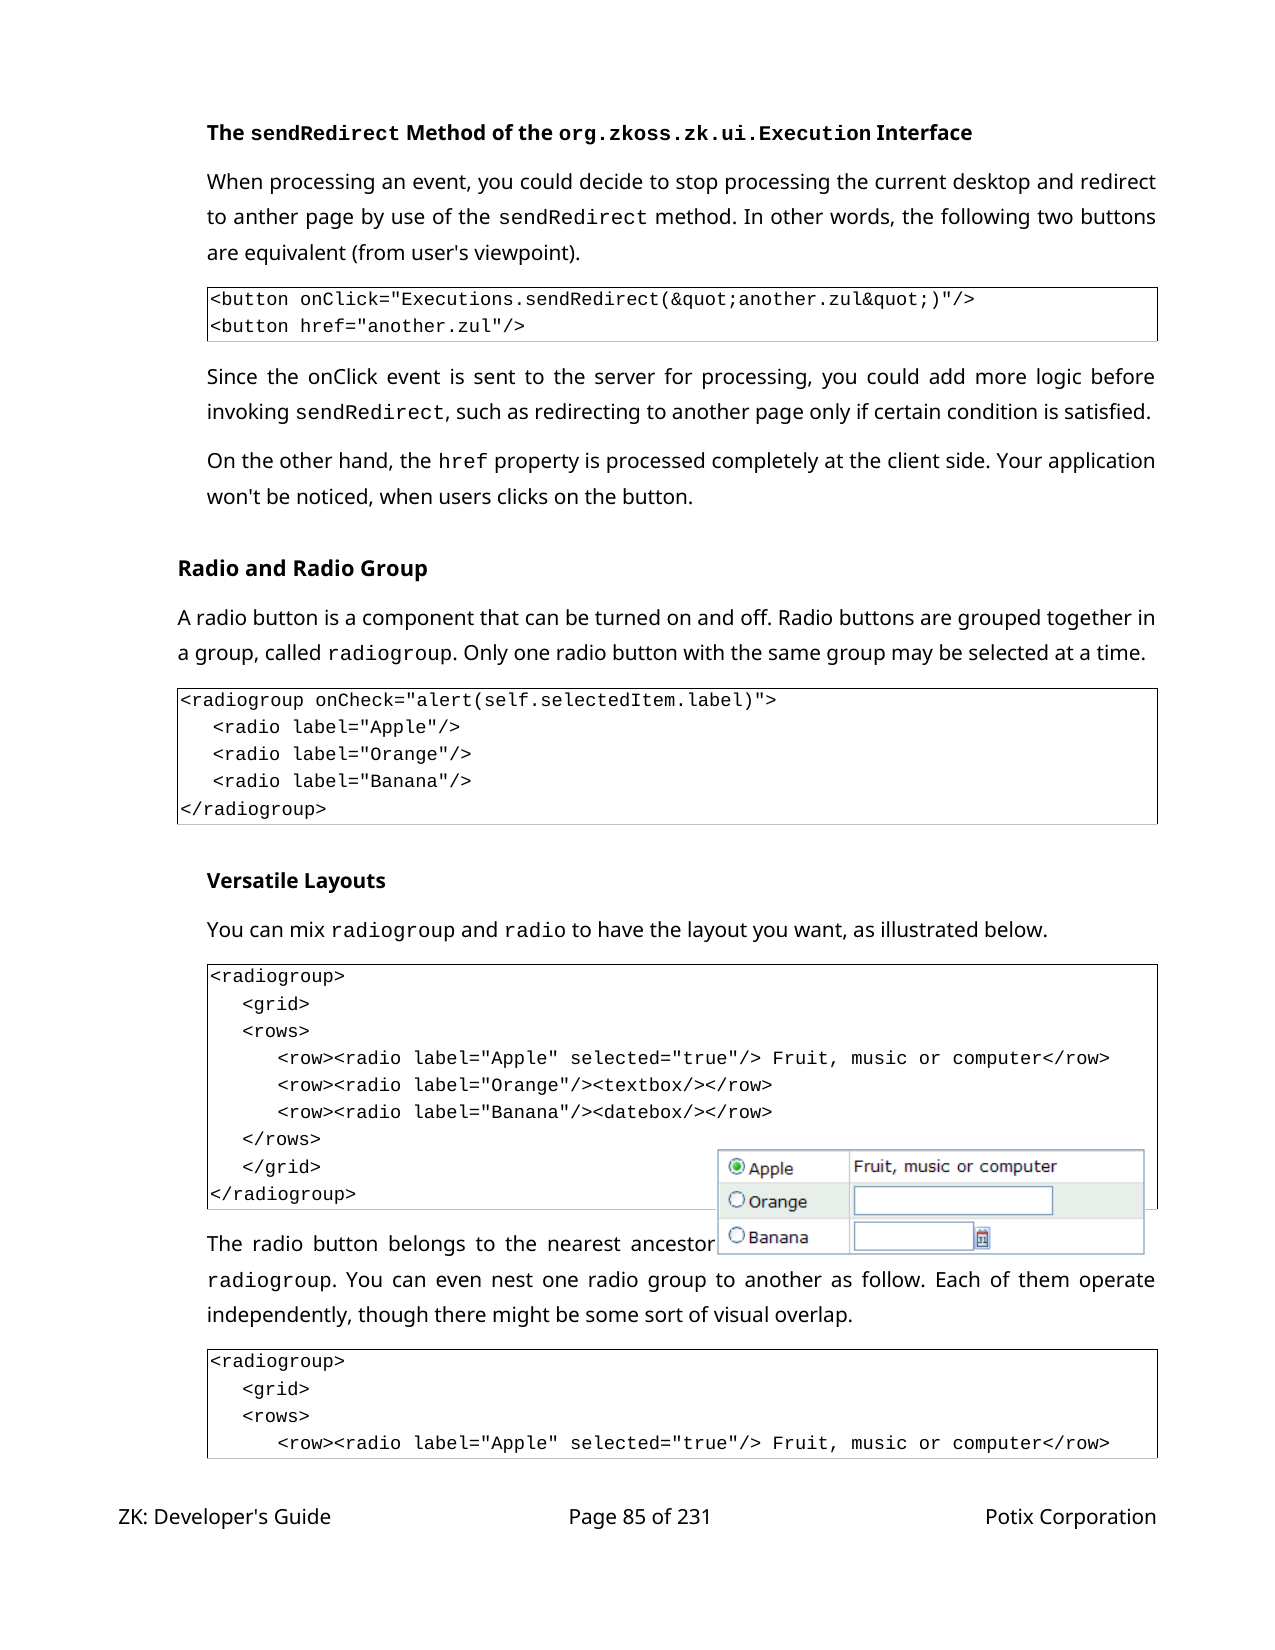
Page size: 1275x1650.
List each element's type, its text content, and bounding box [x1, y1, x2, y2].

subtitle The sendRedirect Method of the org.zkoss.zk.ui.Execution Interface [207, 118, 1157, 147]
text </radiogroup> [208, 1182, 715, 1209]
text <rows> [208, 1403, 1157, 1428]
text When processing an event, you could decide to stop processing the current desktop and redirect to anther page by use of the sendRedirect method. In other words, the following two buttons are equivalent (from user's viewpoint). [207, 167, 1157, 266]
subtitle Versatile Layouts [207, 866, 1157, 894]
text [1146, 1154, 1157, 1179]
text <row><radio label="Apple" selected="true"/> Fruit, music or computer</row> [208, 1046, 1157, 1070]
text </rows> [208, 1127, 1157, 1152]
text <grid> [208, 991, 1157, 1016]
text <row><radio label="Apple" selected="true"/> Fruit, music or computer</row> [208, 1431, 1157, 1458]
text <radiogroup> [208, 965, 1157, 988]
text Since the onClick event is sent to the server for processing, you could add more logic before invoking sendRedirect, such as redirecting to another page only if certain condition is satisfied. [207, 362, 1157, 426]
text </grid> [208, 1154, 715, 1179]
text The radio button belongs to the nearest ancestor radiogroup. You can even nest one radio group to another as follow. Each of them operate independently, though there might be some sort of visual overlap. [207, 1229, 1157, 1328]
text <row><radio label="Banana"/><datebox/></row> [208, 1100, 1157, 1124]
text <radio label="Banana"/> [178, 769, 1157, 793]
text <button onClick="Executions.sendRedirect(&quot;another.zul&quot;)"/> [208, 288, 1157, 311]
picture [715, 1148, 1146, 1256]
text <radio label="Apple"/> [178, 715, 1157, 739]
text You can mix radiogroup and radio to have the layout you want, as illustrated below. [207, 915, 1157, 943]
text On the other hand, the href property is processed completely at the client side. Your application won't be noticed, when users clicks on the button. [207, 446, 1157, 510]
subtitle Radio and Radio Group [177, 553, 1157, 583]
text <radio label="Orange"/> [178, 742, 1157, 766]
text <grid> [208, 1376, 1157, 1401]
text <radiogroup onCheck="alert(self.selectedItem.label)"> [178, 689, 1157, 712]
text <radiogroup> [208, 1350, 1157, 1373]
text [1146, 1182, 1157, 1209]
text <rows> [208, 1018, 1157, 1043]
text </radiogroup> [178, 796, 1157, 824]
text A radio button is a component that can be turned on and off. Radio buttons are grouped together in a group, called radiogroup. Only one radio button with the same group may be selected at a time. [177, 603, 1157, 667]
text <row><radio label="Orange"/><textbox/></row> [208, 1073, 1157, 1097]
text <button href="another.zul"/> [208, 314, 1157, 341]
